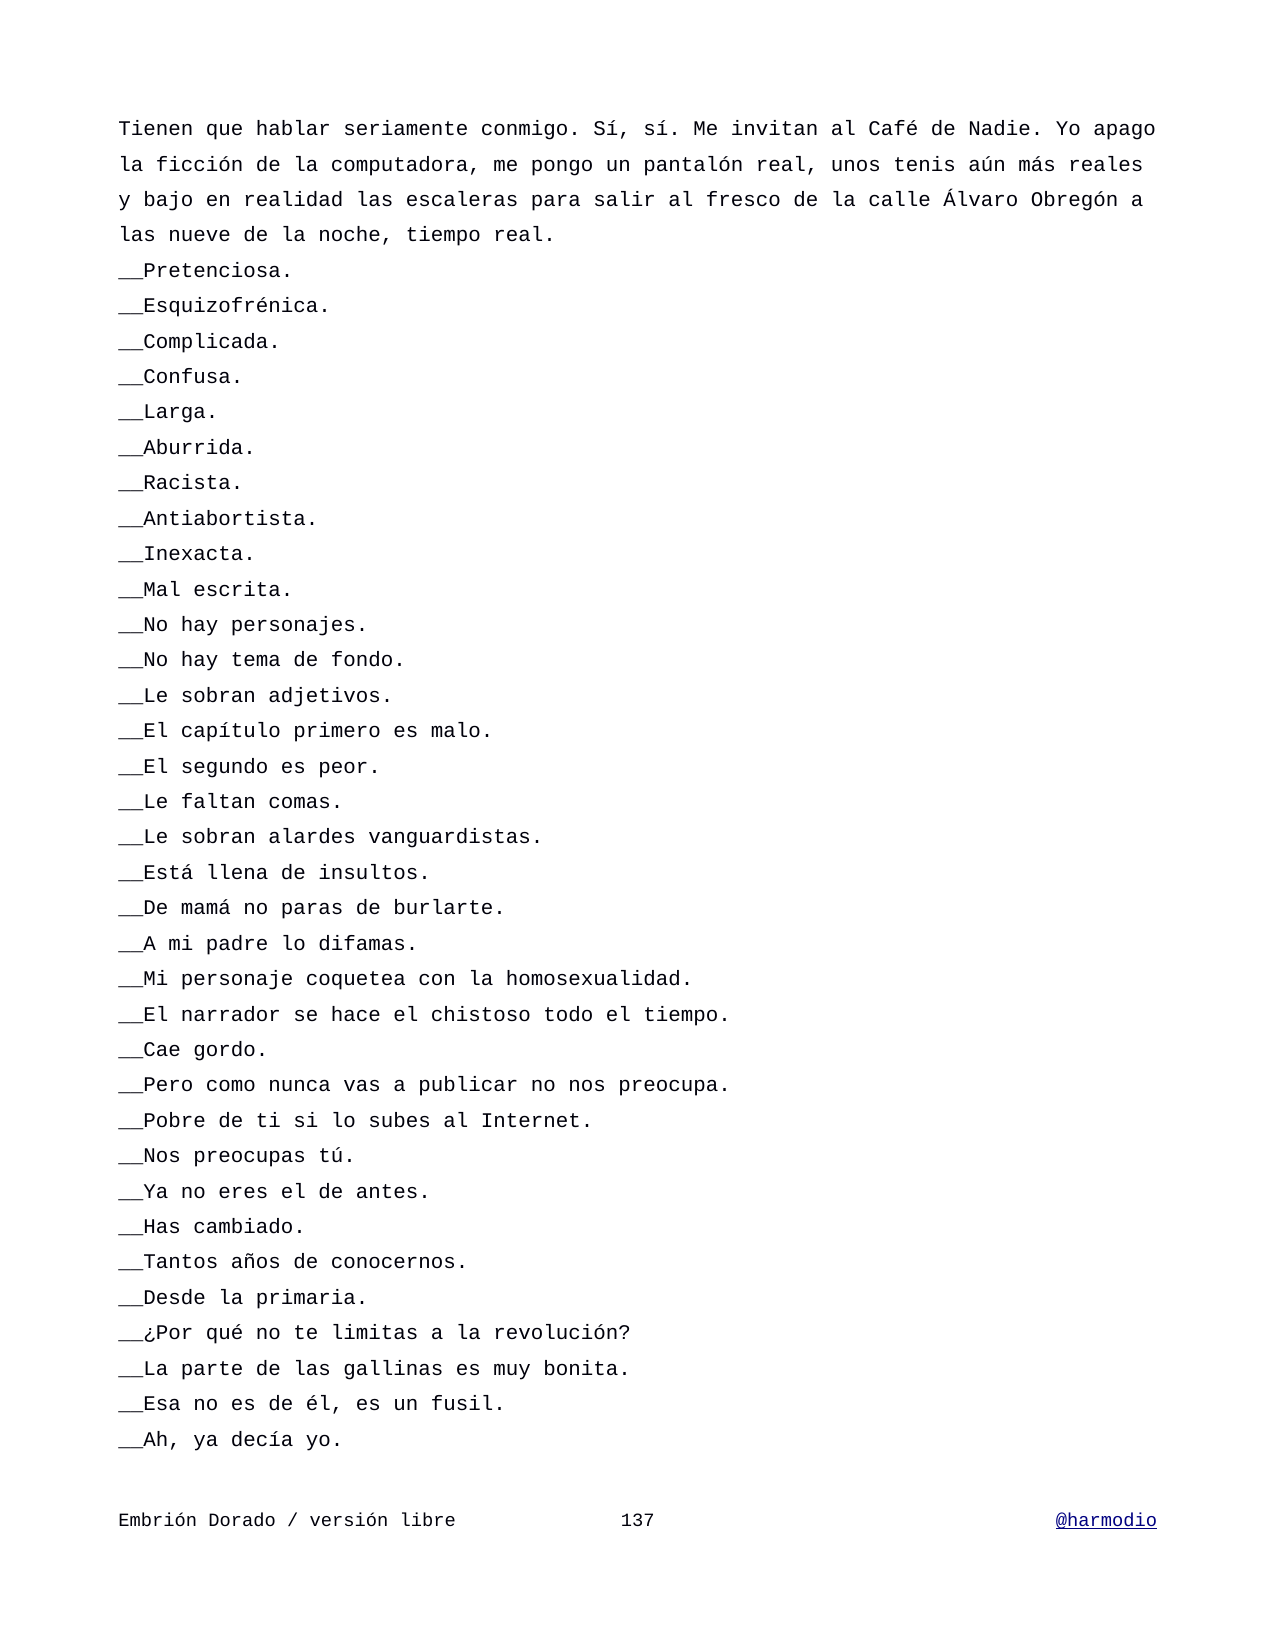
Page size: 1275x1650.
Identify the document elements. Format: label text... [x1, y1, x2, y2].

text __De mamá no paras de burlarte. [118, 897, 1157, 921]
text __Pretenciosa. [118, 260, 1157, 283]
text __Mal escrita. [118, 578, 1157, 602]
text __Has cambiado. [118, 1216, 1157, 1240]
text __Nos preocupas tú. [118, 1145, 1157, 1169]
text __Pobre de ti si lo subes al Internet. [118, 1110, 1157, 1133]
text __Cae gordo. [118, 1039, 1157, 1063]
text __Confusa. [118, 366, 1157, 390]
text __Le sobran alardes vanguardistas. [118, 826, 1157, 850]
text __Larga. [118, 401, 1157, 425]
text __Pero como nunca vas a publicar no nos preocupa. [118, 1074, 1157, 1098]
text __Le faltan comas. [118, 791, 1157, 815]
text __Tantos años de conocernos. [118, 1251, 1157, 1275]
text __Esquizofrénica. [118, 295, 1157, 319]
text __¿Por qué no te limitas a la revolución? [118, 1322, 1157, 1346]
text __El capítulo primero es malo. [118, 720, 1157, 744]
text __Le sobran adjetivos. [118, 685, 1157, 708]
text Tienen que hablar seriamente conmigo. Sí, sí. Me invitan al Café de Nadie. Yo apago la ficción de la computadora, me pongo un pantalón real, unos tenis aún más reales y bajo en realidad las escaleras para salir al fresco de la calle Álvaro Obregón a las nueve de la noche, tiempo real. [118, 118, 1157, 248]
text __Ya no eres el de antes. [118, 1181, 1157, 1204]
text __El segundo es peor. [118, 756, 1157, 779]
text __La parte de las gallinas es muy bonita. [118, 1358, 1157, 1381]
text __Aburrida. [118, 437, 1157, 461]
text __El narrador se hace el chistoso todo el tiempo. [118, 1003, 1157, 1027]
text __A mi padre lo difamas. [118, 933, 1157, 956]
text __No hay personajes. [118, 614, 1157, 638]
text __Inexacta. [118, 543, 1157, 567]
text __Mi personaje coquetea con la homosexualidad. [118, 968, 1157, 992]
text __Desde la primaria. [118, 1287, 1157, 1311]
text __Ah, ya decía yo. [118, 1428, 1157, 1452]
text __Esa no es de él, es un fusil. [118, 1393, 1157, 1417]
text __Está llena de insultos. [118, 862, 1157, 886]
text __Complicada. [118, 331, 1157, 354]
text __Antiabortista. [118, 508, 1157, 531]
text __No hay tema de fondo. [118, 649, 1157, 673]
text __Racista. [118, 472, 1157, 496]
